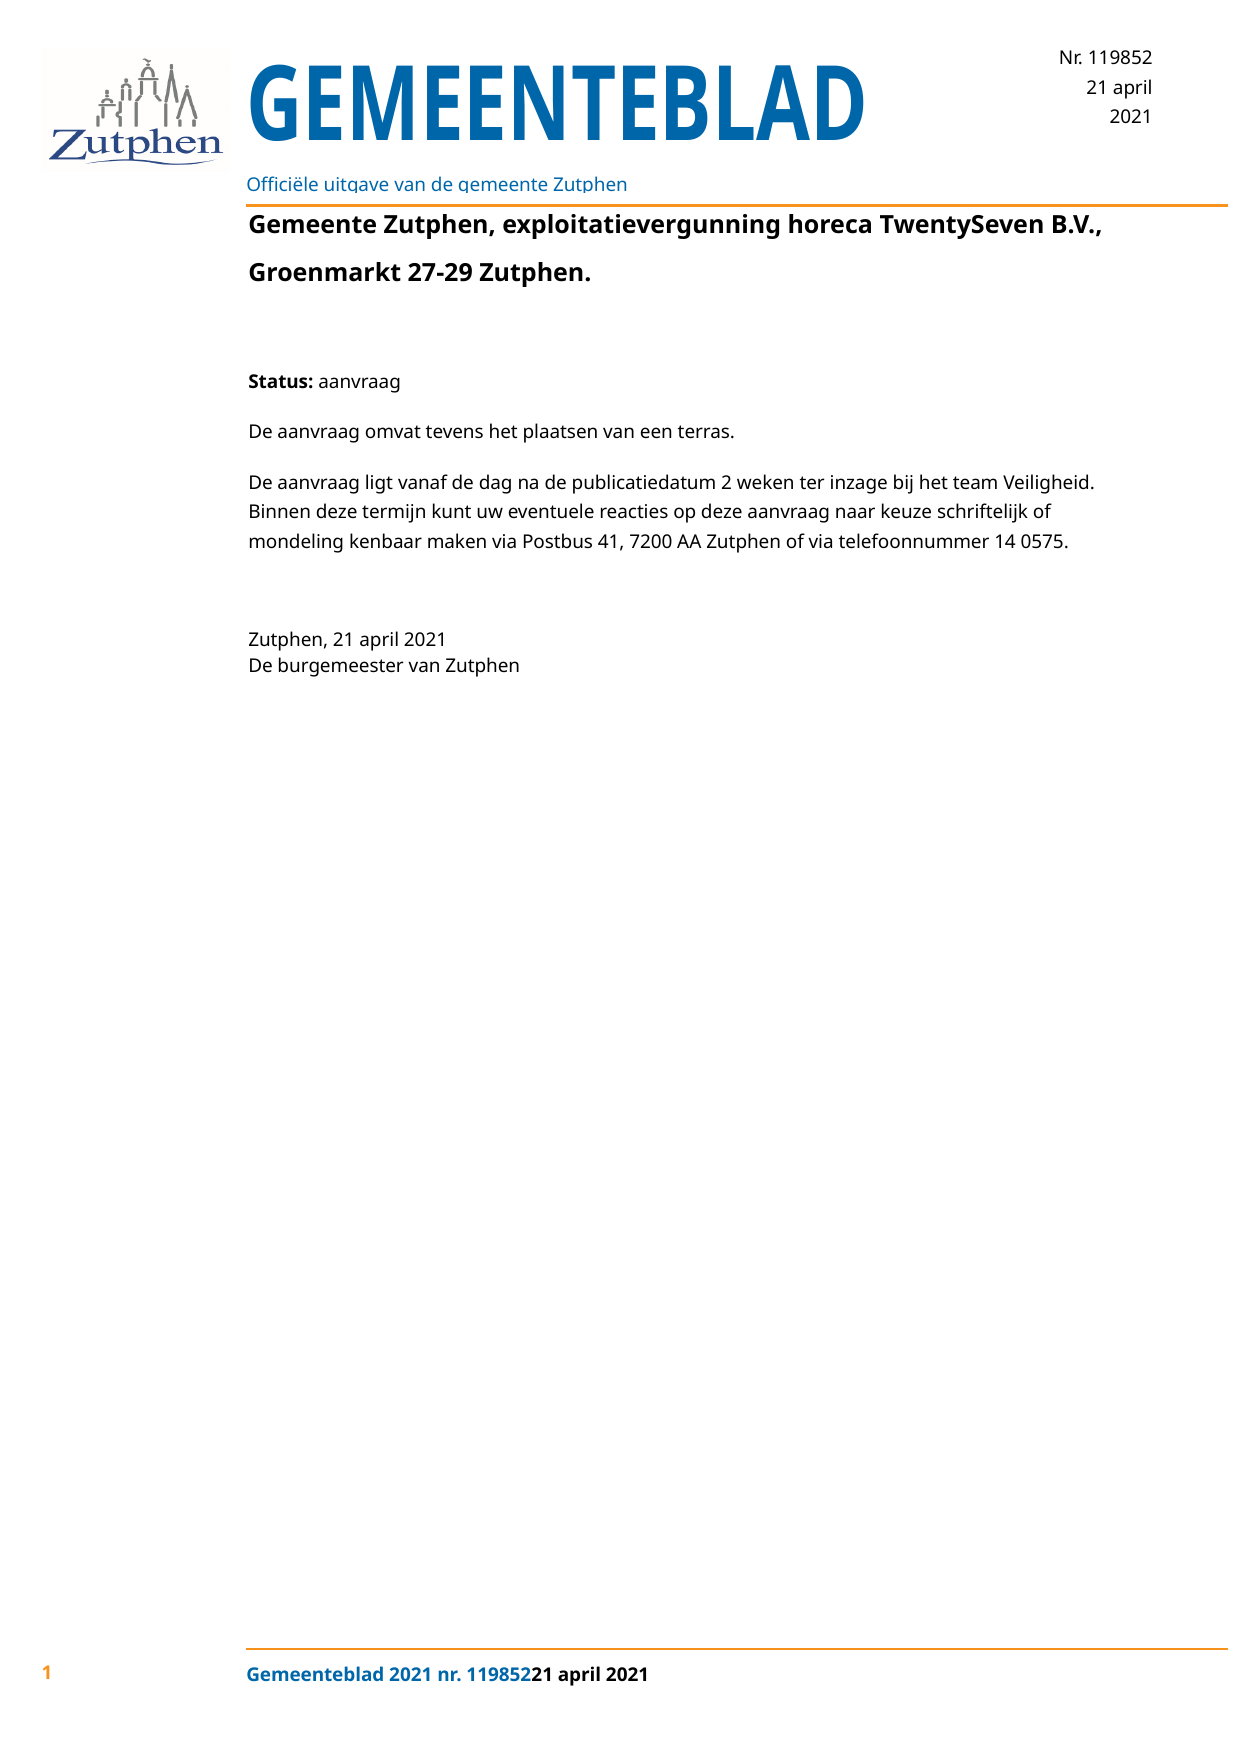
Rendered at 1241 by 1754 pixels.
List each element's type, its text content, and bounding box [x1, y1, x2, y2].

text Status: aanvraag [248, 368, 1152, 394]
text De burgemeester van Zutphen [248, 652, 1152, 678]
text De aanvraag ligt vanaf de dag na de publicatiedatum 2 weken ter inzage bij het team Veiligheid. Binnen deze termijn kunt uw eventuele reacties op deze aanvraag naar keuze schriftelijk of mondeling kenbaar maken via Postbus 41, 7200 AA Zutphen of via telefoonnummer 14 0575. [248, 469, 1152, 554]
text Gemeente Zutphen, exploitatievergunning horeca TwentySeven B.V., Groenmarkt 27-29 Zutphen. [248, 207, 1152, 288]
text De aanvraag omvat tevens het plaatsen van een terras. [248, 419, 1152, 444]
picture [41, 47, 231, 172]
text Zutphen, 21 april 2021 [248, 627, 1152, 652]
